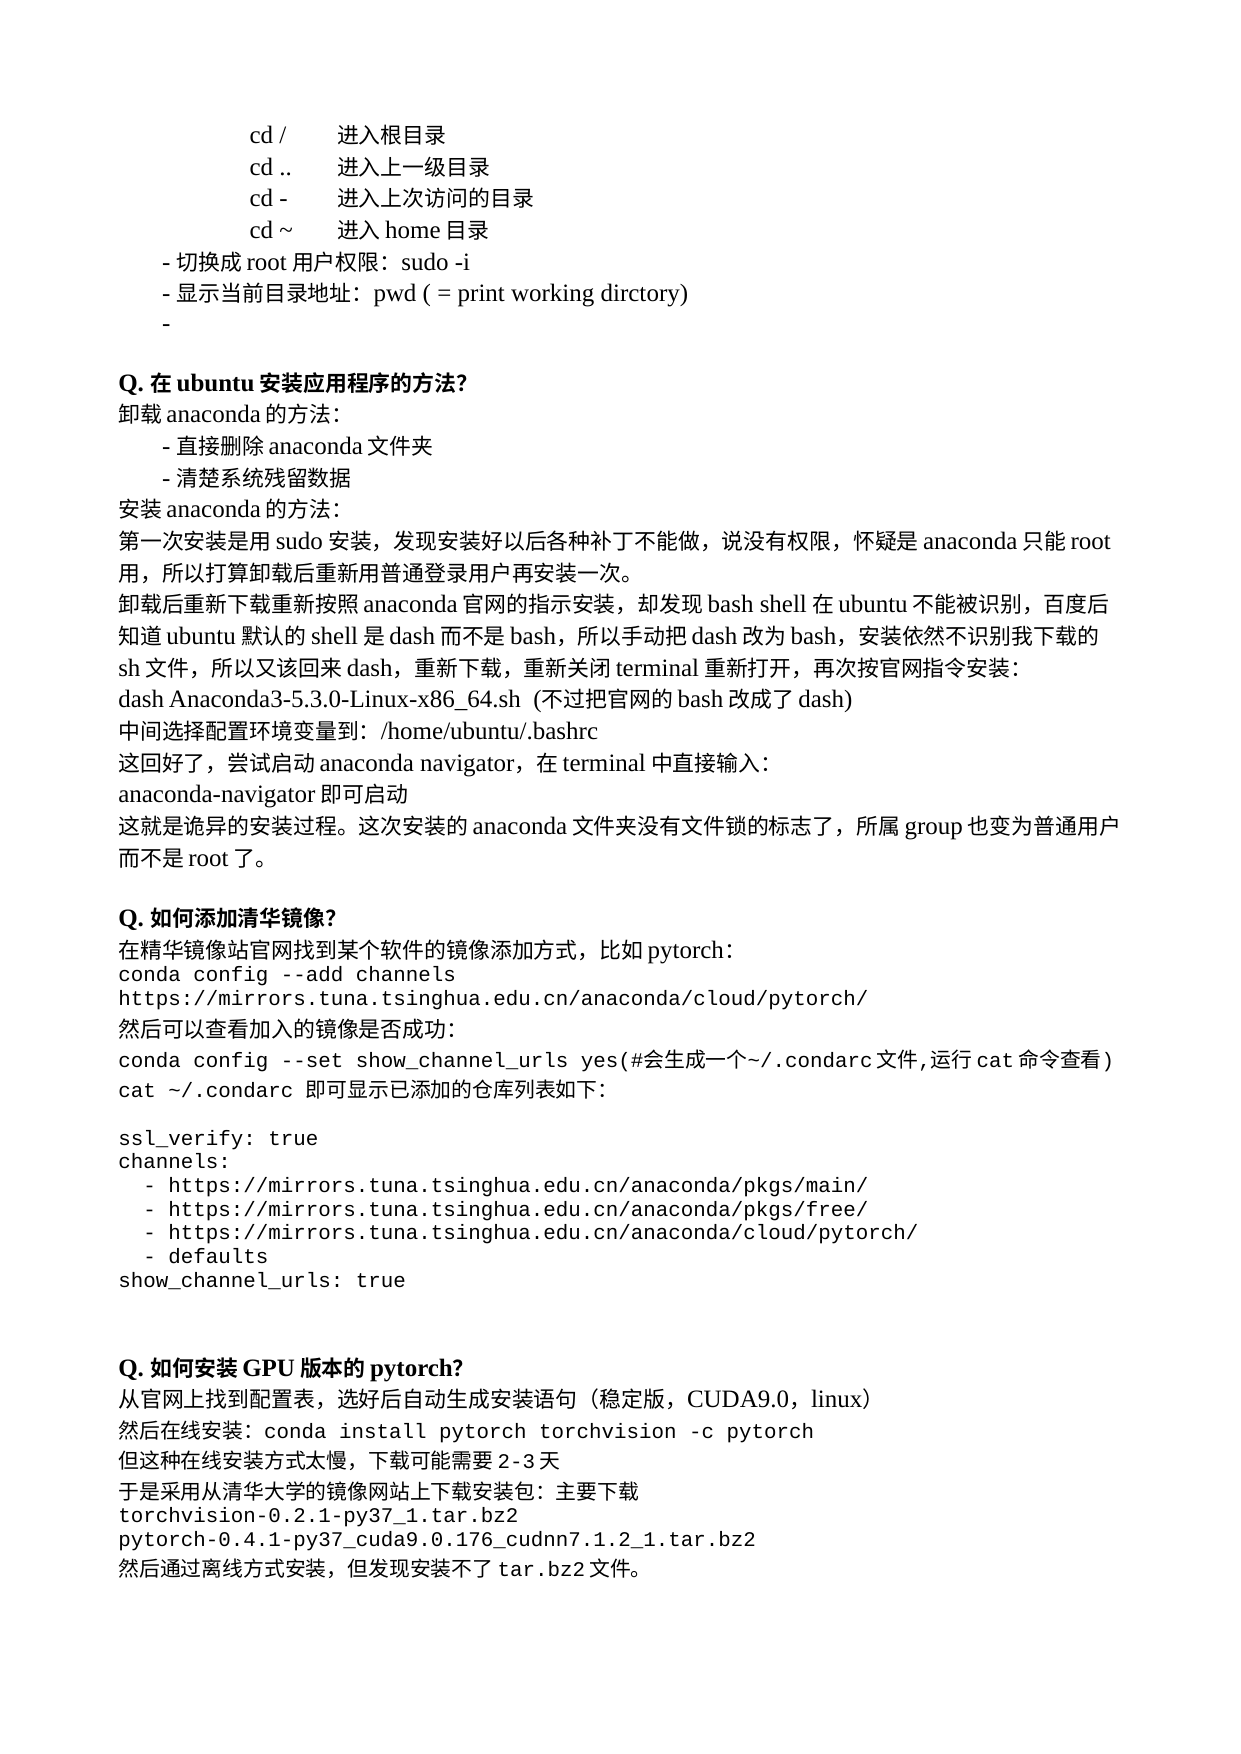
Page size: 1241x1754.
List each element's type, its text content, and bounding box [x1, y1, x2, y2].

text Q. 如何安装GPU版本的pytorch？ [118, 1351, 1122, 1382]
text ssl_verify: true [118, 1128, 1122, 1151]
text 于是采用从清华大学的镜像网站上下载安装包：主要下载 [118, 1475, 1122, 1505]
text cd .. 进入上一级目录 [118, 150, 1122, 181]
text 第一次安装是用sudo安装，发现安装好以后各种补丁不能做，说没有权限，怀疑是anaconda只能root用，所以打算卸载后重新用普通登录用户再安装一次。 [118, 524, 1122, 587]
text Q. 在ubuntu安装应用程序的方法？ [118, 366, 1122, 397]
text - 切换成root用户权限：sudo -i [118, 245, 1122, 276]
text - [118, 308, 1122, 337]
text cd - 进入上次访问的目录 [118, 181, 1122, 213]
text dash Anaconda3-5.3.0-Linux-x86_64.sh (不过把官网的bash改成了dash) [118, 682, 1122, 714]
text anaconda-navigator即可启动 [118, 777, 1122, 809]
text cat ~/.condarc 即可显示已添加的仓库列表如下： [118, 1074, 1122, 1104]
text - defaults [118, 1246, 1122, 1270]
text channels: [118, 1151, 1122, 1175]
text Q. 如何添加清华镜像？ [118, 901, 1122, 933]
text - 清楚系统残留数据 [118, 461, 1122, 492]
text conda config --set show_channel_urls yes(#会生成一个~/.condarc文件,运行cat命令查看) [118, 1043, 1122, 1074]
text cd ~ 进入home目录 [118, 213, 1122, 245]
text 这回好了，尝试启动anaconda navigator，在terminal中直接输入： [118, 746, 1122, 777]
text torchvision-0.2.1-py37_1.tar.bz2 [118, 1505, 1122, 1529]
text - 显示当前目录地址：pwd ( = print working dirctory) [118, 276, 1122, 308]
text 但这种在线安装方式太慢，下载可能需要2-3天 [118, 1444, 1122, 1475]
text - 直接删除anaconda文件夹 [118, 429, 1122, 461]
text - https://mirrors.tuna.tsinghua.edu.cn/anaconda/cloud/pytorch/ [118, 1222, 1122, 1246]
text conda config --add channels https://mirrors.tuna.tsinghua.edu.cn/anaconda/cloud/pytorch/ [118, 964, 1122, 1012]
text 在精华镜像站官网找到某个软件的镜像添加方式，比如pytorch： [118, 933, 1122, 964]
text 卸载anaconda的方法： [118, 397, 1122, 429]
text 中间选择配置环境变量到：/home/ubuntu/.bashrc [118, 714, 1122, 746]
text cd / 进入根目录 [118, 118, 1122, 150]
text pytorch-0.4.1-py37_cuda9.0.176_cudnn7.1.2_1.tar.bz2 [118, 1529, 1122, 1552]
text 这就是诡异的安装过程。这次安装的anaconda文件夹没有文件锁的标志了，所属group也变为普通用户而不是root了。 [118, 809, 1122, 872]
text 然后通过离线方式安装，但发现安装不了tar.bz2文件。 [118, 1552, 1122, 1583]
text show_channel_urls: true [118, 1270, 1122, 1293]
text 从官网上找到配置表，选好后自动生成安装语句（稳定版，CUDA9.0，linux） [118, 1382, 1122, 1414]
text 卸载后重新下载重新按照anaconda官网的指示安装，却发现bash shell在ubuntu不能被识别，百度后知道ubuntu默认的shell是dash而不是bash，所以手动把dash改为bash，安装依然不识别我下载的sh文件，所以又该回来dash，重新下载，重新关闭terminal重新打开，再次按官网指令安装： [118, 587, 1122, 682]
text 然后在线安装：conda install pytorch torchvision -c pytorch [118, 1414, 1122, 1444]
text 安装anaconda的方法： [118, 492, 1122, 524]
text 然后可以查看加入的镜像是否成功： [118, 1012, 1122, 1043]
text - https://mirrors.tuna.tsinghua.edu.cn/anaconda/pkgs/main/ [118, 1175, 1122, 1199]
text - https://mirrors.tuna.tsinghua.edu.cn/anaconda/pkgs/free/ [118, 1199, 1122, 1222]
